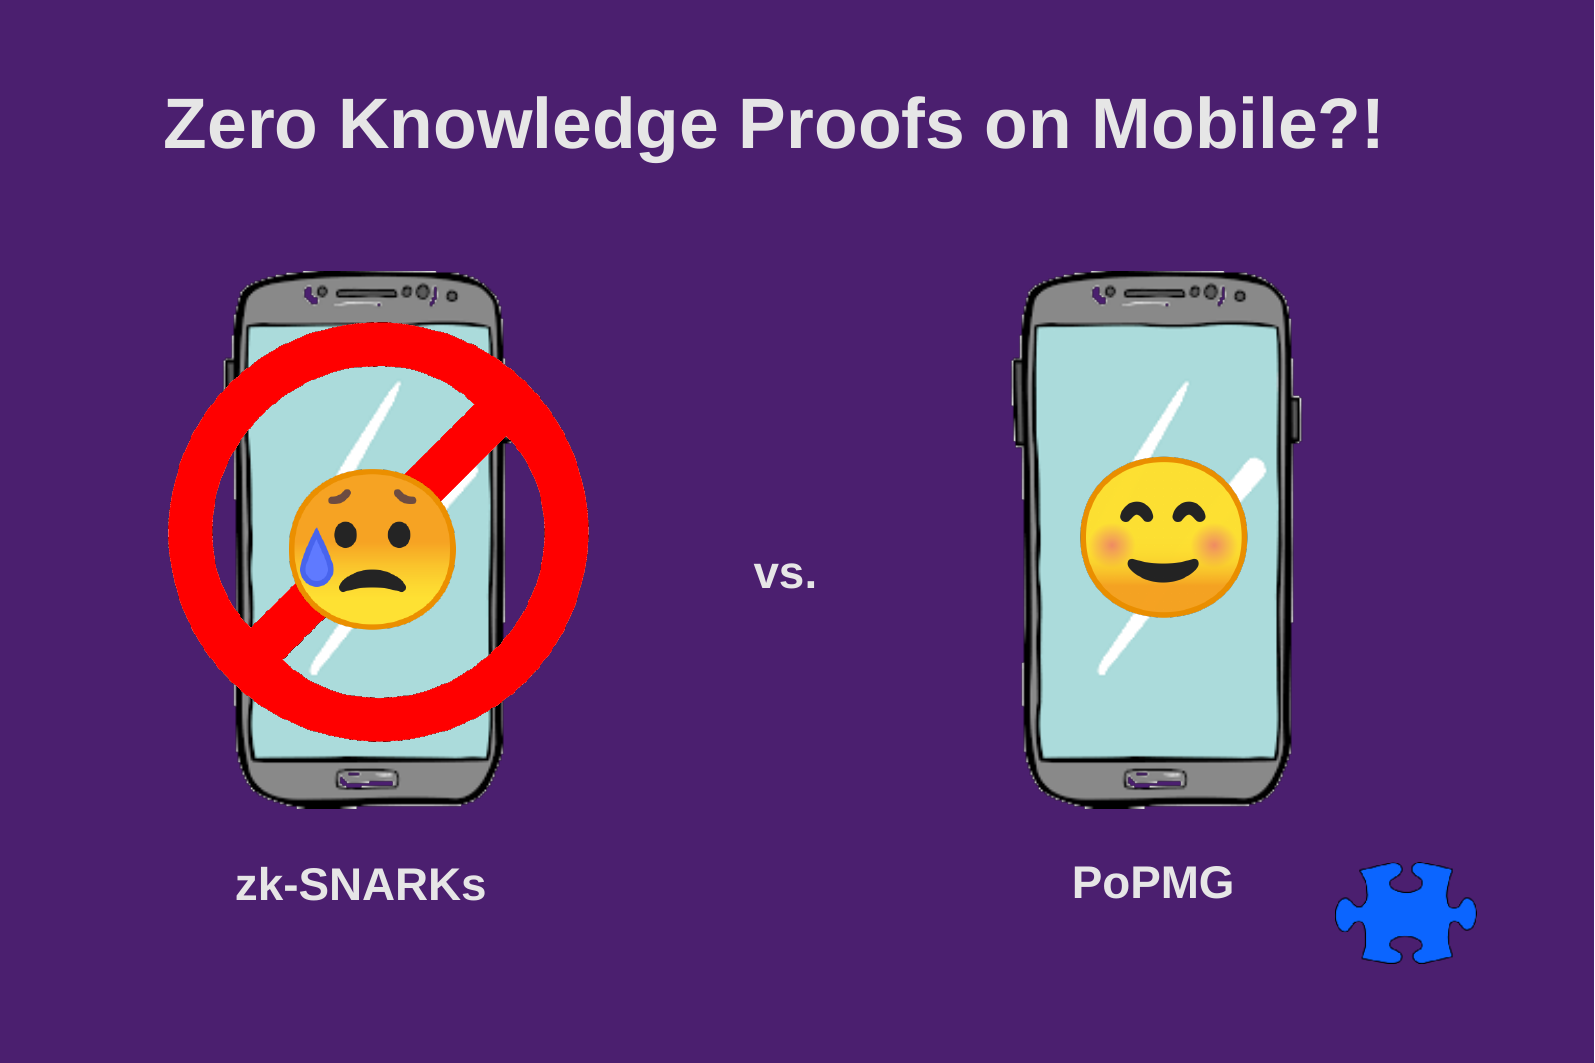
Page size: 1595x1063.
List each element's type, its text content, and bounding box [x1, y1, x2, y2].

title zk-SNARKs [47, 795, 674, 974]
picture [968, 271, 1344, 809]
picture [141, 271, 615, 795]
title PoPMG [1023, 794, 1284, 972]
picture [1335, 862, 1477, 964]
title Zero Knowledge Proofs on Mobile?! [94, 35, 1457, 213]
title vs. [720, 483, 851, 662]
